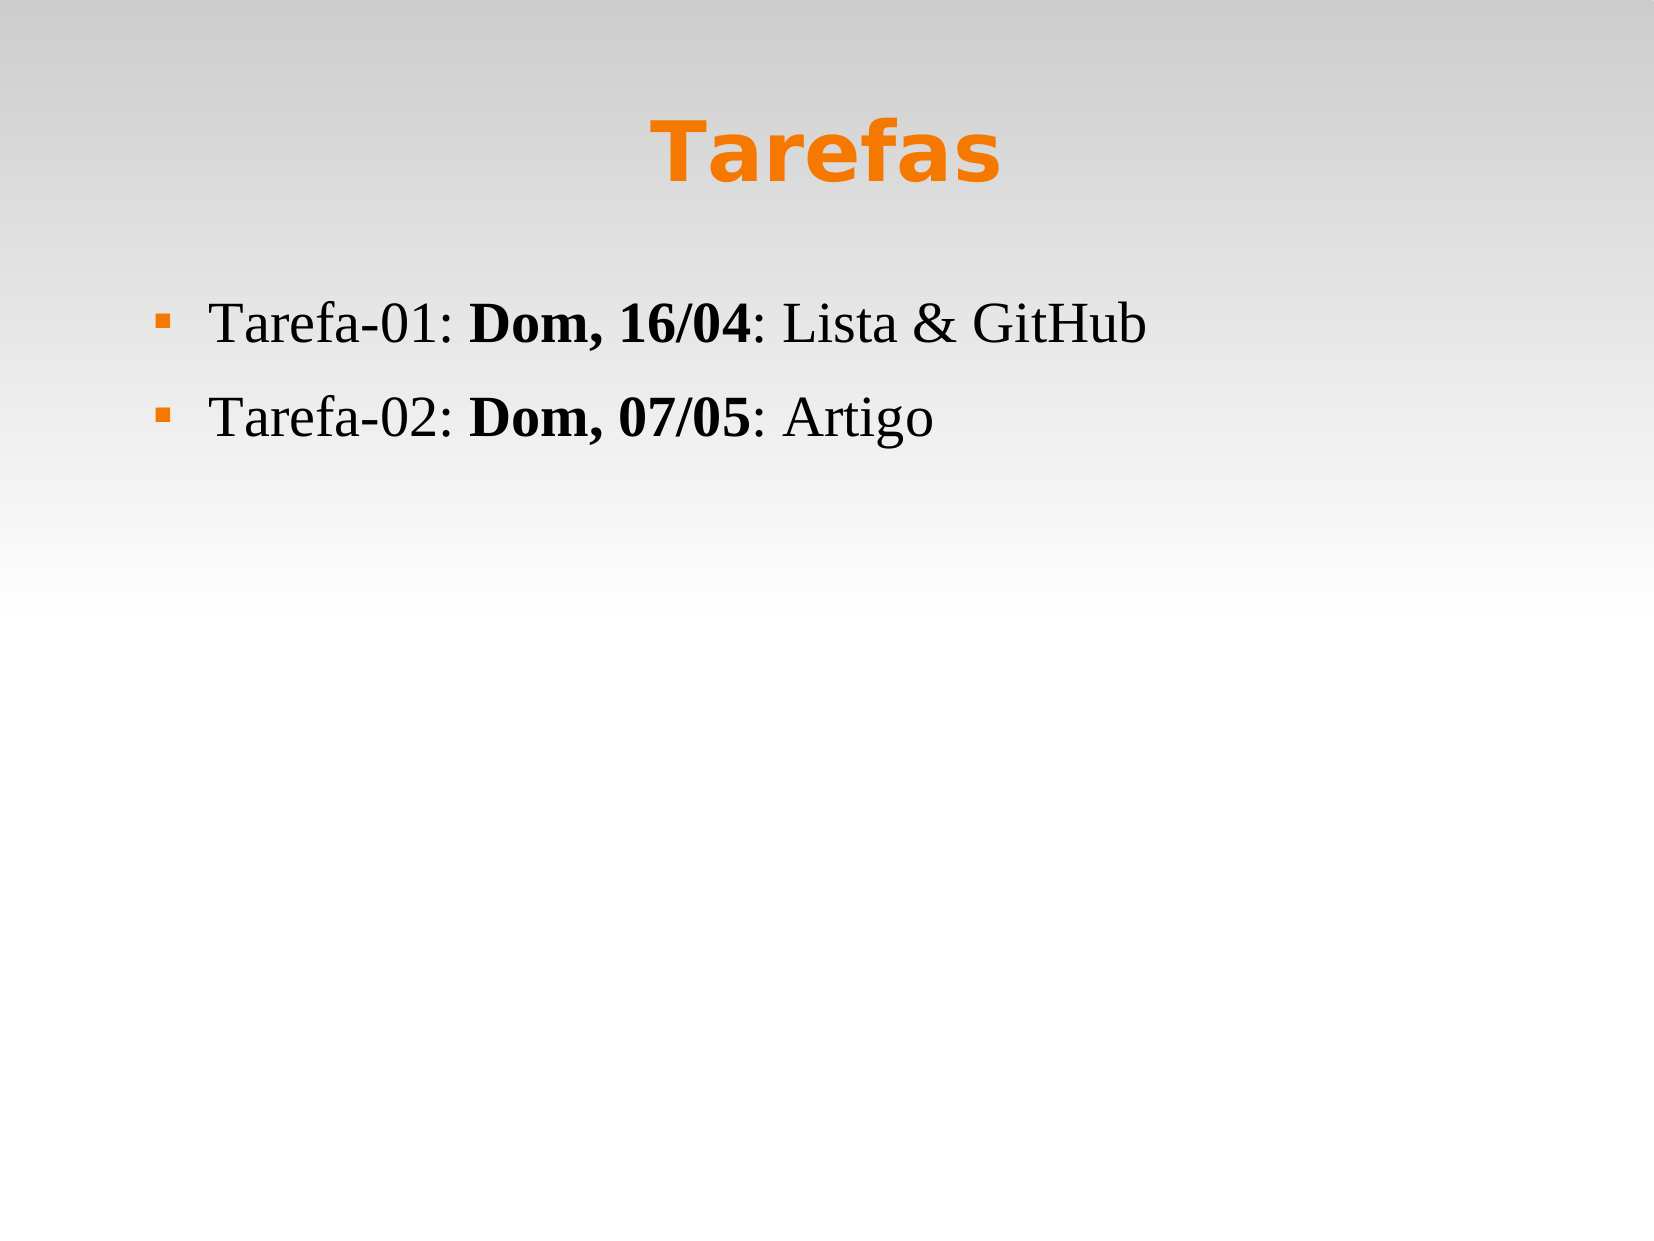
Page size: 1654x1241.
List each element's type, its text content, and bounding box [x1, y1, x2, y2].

title Tarefas [82, 49, 1571, 257]
list Tarefa-01: Dom, 16/04: Lista & GitHub Tarefa-02: Dom, 07/05: Artigo [67, 290, 1592, 1211]
